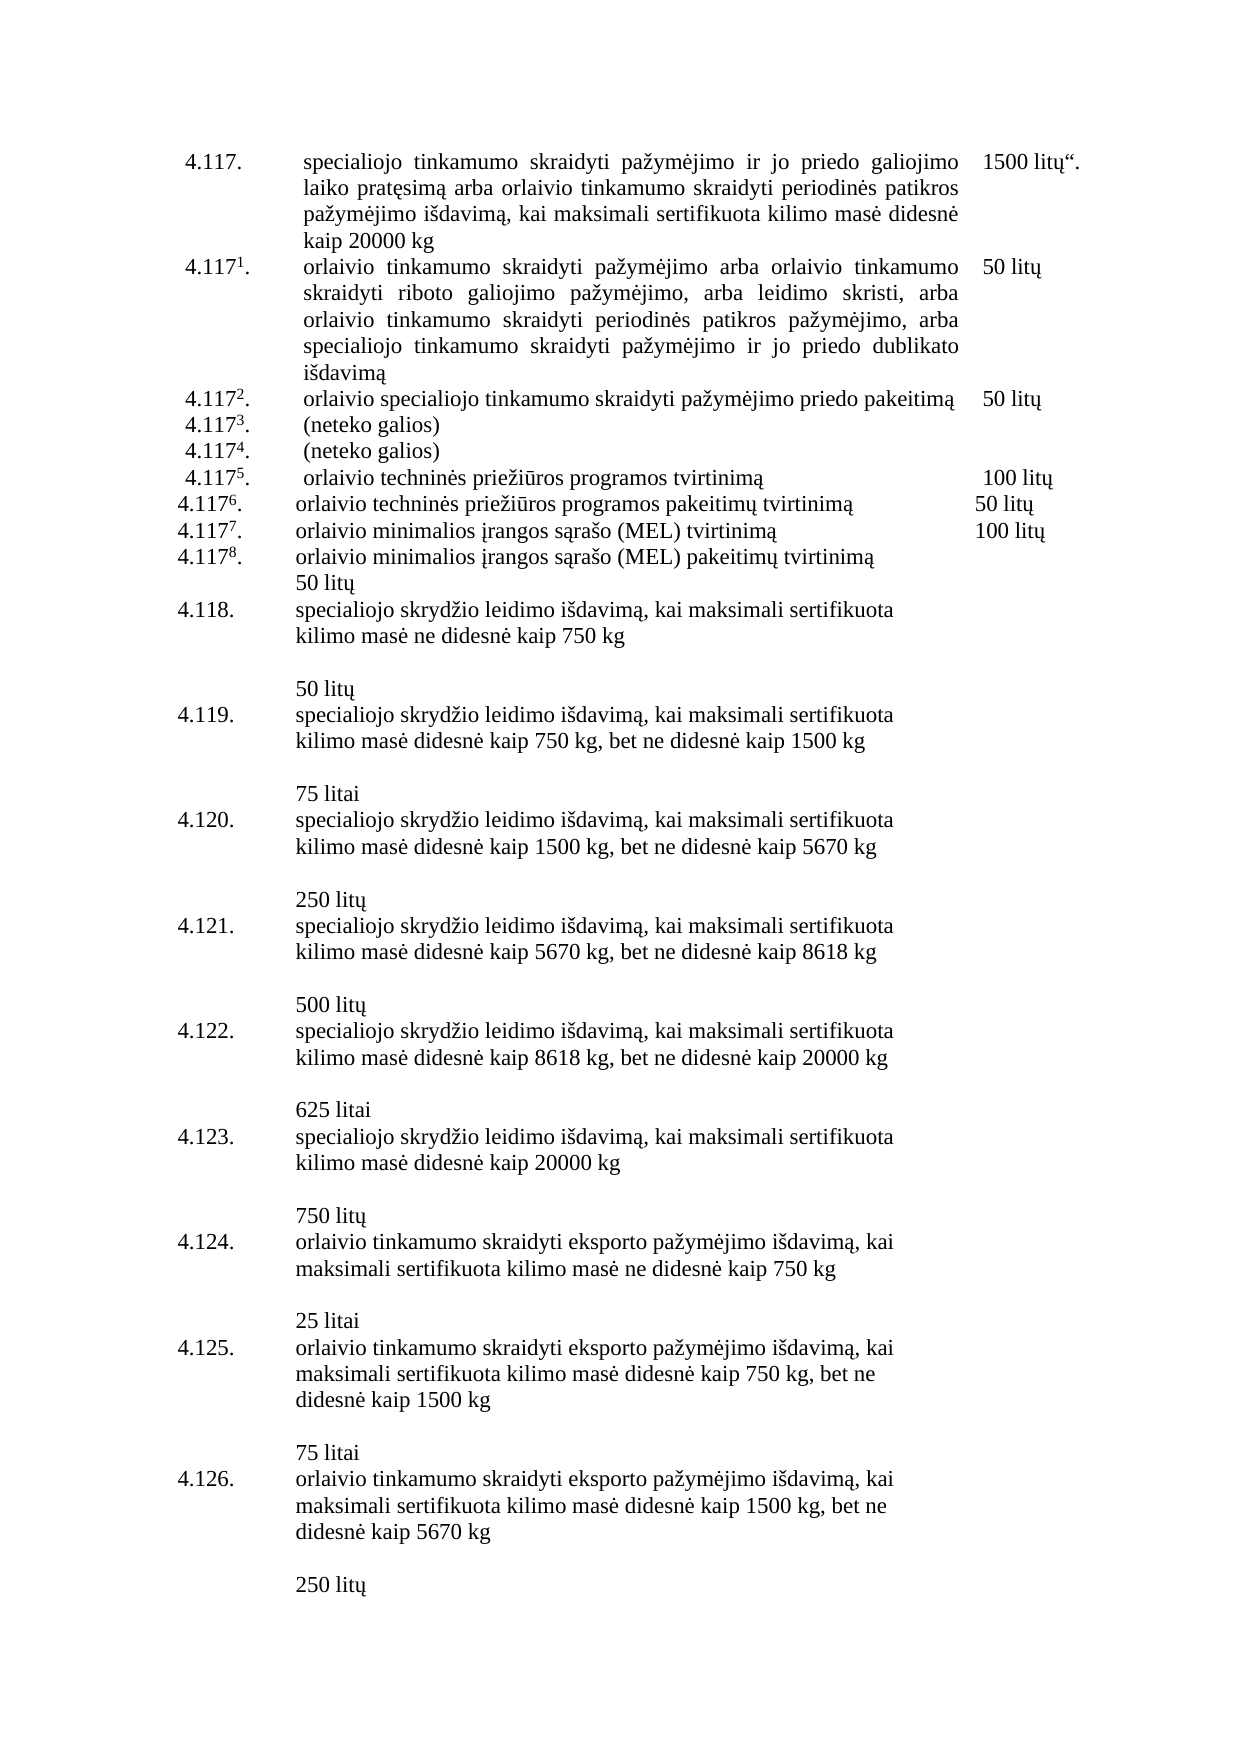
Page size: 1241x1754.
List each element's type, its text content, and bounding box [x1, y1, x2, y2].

text 4.119. specialiojo skrydžio leidimo išdavimą, kai maksimali sertifikuota kilimo masė didesnė kaip 750 kg, bet ne didesnė kaip 1500 kg 75 litai [177, 701, 945, 807]
table_cell (neteko galios) [292, 438, 971, 464]
table_cell 50 litų [971, 253, 1144, 385]
table_cell [971, 411, 1144, 438]
table_cell orlaivio techninės priežiūros programos tvirtinimą [292, 464, 971, 490]
text 4.1177. orlaivio minimalios įrangos sąrašo (MEL) tvirtinimą 100 litų [177, 517, 1122, 543]
table_cell 1500 litų“. [971, 148, 1144, 253]
table_cell orlaivio tinkamumo skraidyti pažymėjimo arba orlaivio tinkamumo skraidyti riboto galiojimo pažymėjimo, arba leidimo skristi, arba orlaivio tinkamumo skraidyti periodinės patikros pažymėjimo, arba specialiojo tinkamumo skraidyti pažymėjimo ir jo priedo dublikato išdavimą [292, 253, 971, 385]
text 4.120. specialiojo skrydžio leidimo išdavimą, kai maksimali sertifikuota kilimo masė didesnė kaip 1500 kg, bet ne didesnė kaip 5670 kg 250 litų [177, 807, 945, 912]
table_cell 4.1174. [174, 438, 292, 464]
table_cell 4.1173. [174, 411, 292, 438]
text 4.124. orlaivio tinkamumo skraidyti eksporto pažymėjimo išdavimą, kai maksimali sertifikuota kilimo masė ne didesnė kaip 750 kg 25 litai [177, 1228, 945, 1334]
text 4.118. specialiojo skrydžio leidimo išdavimą, kai maksimali sertifikuota kilimo masė ne didesnė kaip 750 kg 50 litų [177, 596, 945, 701]
table_cell 100 litų [971, 464, 1144, 490]
table_cell 4.1175. [174, 464, 292, 490]
text 4.1178. orlaivio minimalios įrangos sąrašo (MEL) pakeitimų tvirtinimą 50 litų [177, 543, 945, 596]
table_cell (neteko galios) [292, 411, 971, 438]
table_cell orlaivio specialiojo tinkamumo skraidyti pažymėjimo priedo pakeitimą [292, 385, 971, 411]
text 4.122. specialiojo skrydžio leidimo išdavimą, kai maksimali sertifikuota kilimo masė didesnė kaip 8618 kg, bet ne didesnė kaip 20000 kg 625 litai [177, 1017, 945, 1123]
text 4.123. specialiojo skrydžio leidimo išdavimą, kai maksimali sertifikuota kilimo masė didesnė kaip 20000 kg 750 litų [177, 1123, 945, 1228]
table_cell 50 litų [971, 385, 1144, 411]
text 4.1176. orlaivio techninės priežiūros programos pakeitimų tvirtinimą 50 litų [177, 490, 1122, 517]
table_cell [971, 438, 1144, 464]
table_cell 4.1171. [174, 253, 292, 385]
table_cell 4.1172. [174, 385, 292, 411]
table_cell 4.117. [174, 148, 292, 253]
text 4.121. specialiojo skrydžio leidimo išdavimą, kai maksimali sertifikuota kilimo masė didesnė kaip 5670 kg, bet ne didesnė kaip 8618 kg 500 litų [177, 912, 945, 1017]
table_cell specialiojo tinkamumo skraidyti pažymėjimo ir jo priedo galiojimo laiko pratęsimą arba orlaivio tinkamumo skraidyti periodinės patikros pažymėjimo išdavimą, kai maksimali sertifikuota kilimo masė didesnė kaip 20000 kg [292, 148, 971, 253]
text 4.125. orlaivio tinkamumo skraidyti eksporto pažymėjimo išdavimą, kai maksimali sertifikuota kilimo masė didesnė kaip 750 kg, bet ne didesnė kaip 1500 kg 75 litai [177, 1334, 945, 1465]
text 4.126. orlaivio tinkamumo skraidyti eksporto pažymėjimo išdavimą, kai maksimali sertifikuota kilimo masė didesnė kaip 1500 kg, bet ne didesnė kaip 5670 kg 250 litų [177, 1465, 945, 1597]
